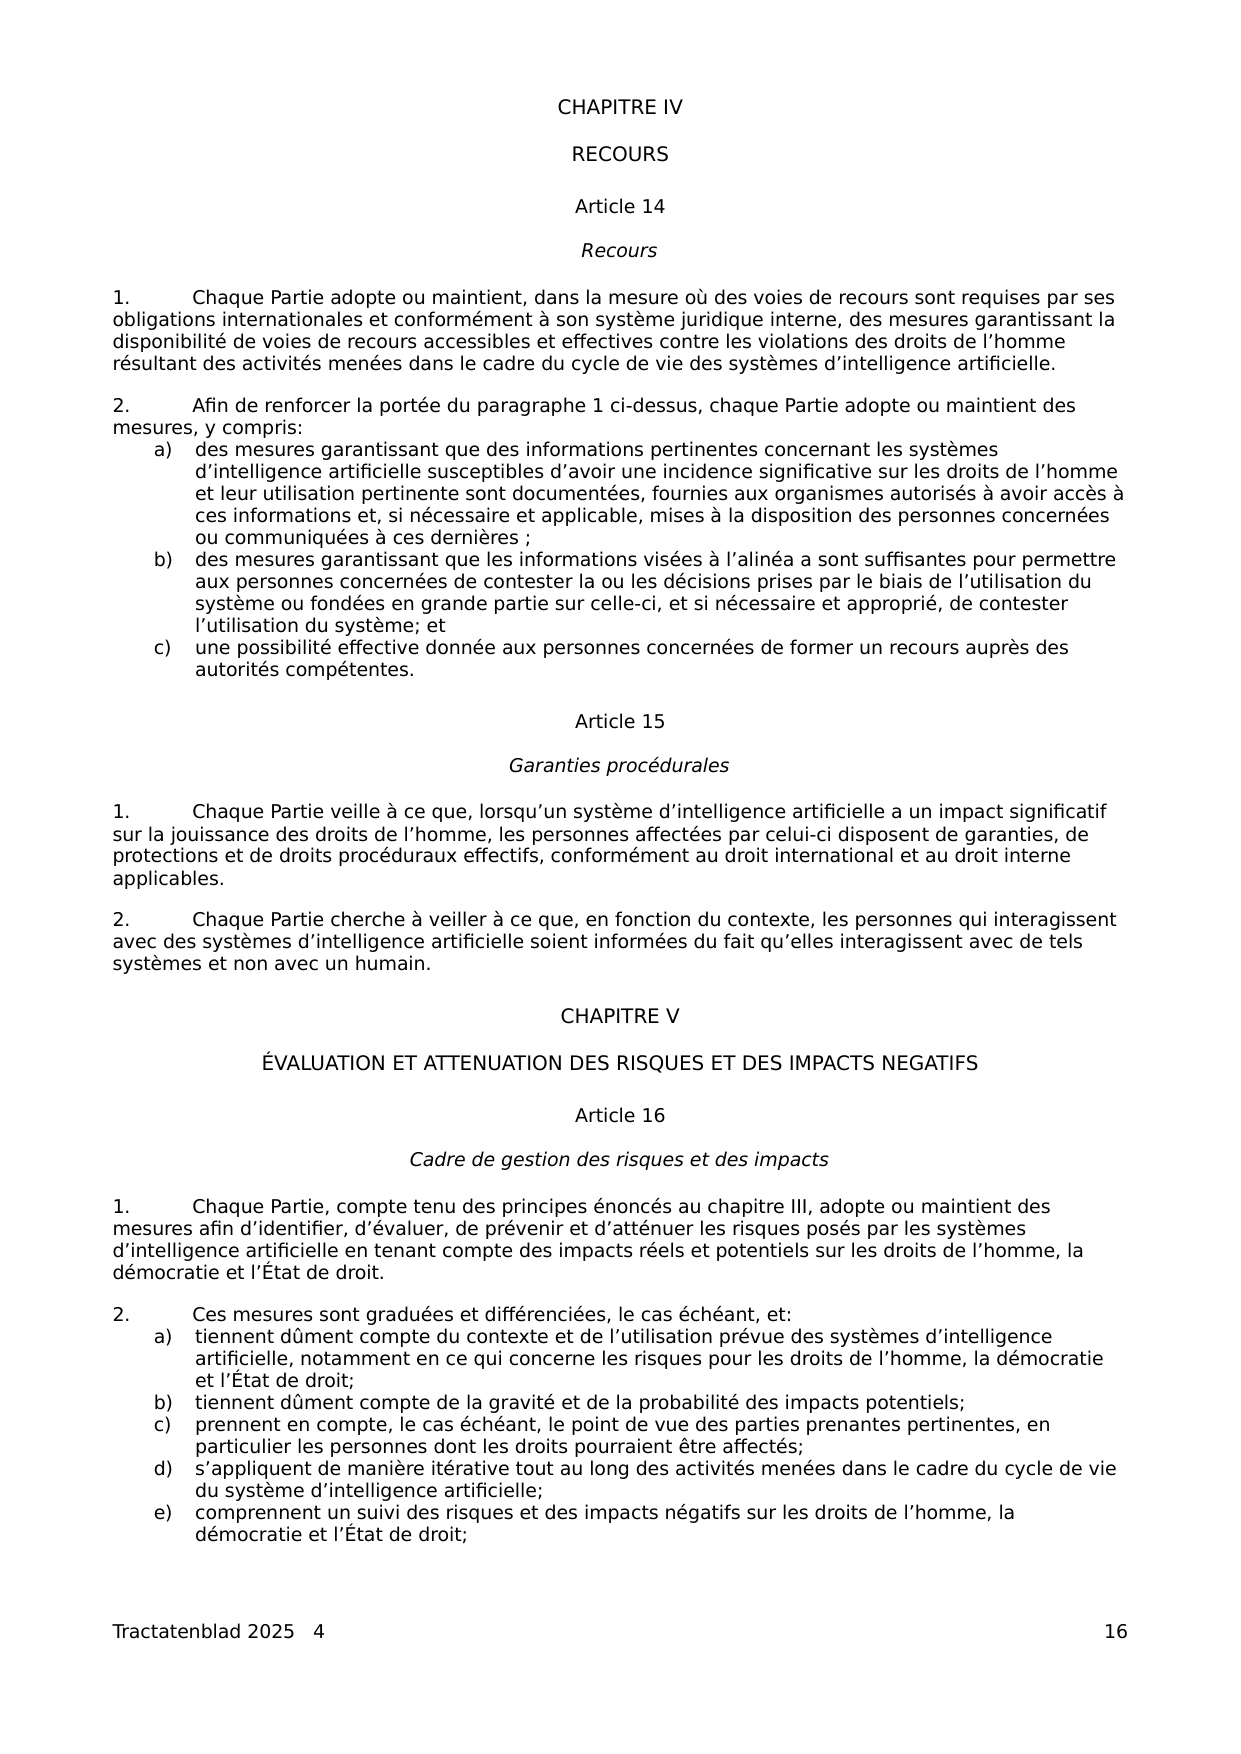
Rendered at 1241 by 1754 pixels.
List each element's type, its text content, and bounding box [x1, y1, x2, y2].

text d) s’appliquent de manière itérative tout au long des activités menées dans le cadre du cycle de vie du système d’intelligence artificielle; [153, 1458, 1128, 1502]
text a) des mesures garantissant que des informations pertinentes concernant les systèmes d’intelligence artificielle susceptibles d’avoir une incidence significative sur les droits de l’homme et leur utilisation pertinente sont documentées, fournies aux organismes autorisés à avoir accès à ces informations et, si nécessaire et applicable, mises à la disposition des personnes concernées ou communiquées à ces dernières ; [153, 439, 1128, 549]
subtitle Article 16 Cadre de gestion des risques et des impacts [112, 1105, 1128, 1171]
subtitle CHAPITRE IV RECOURS [112, 96, 1128, 166]
text 1. Chaque Partie veille à ce que, lorsqu’un système d’intelligence artificielle a un impact significatif sur la jouissance des droits de l’homme, les personnes affectées par celui-ci disposent de garanties, de protections et de droits procéduraux effectifs, conformément au droit international et au droit interne applicables. [112, 801, 1128, 889]
text 1. Chaque Partie, compte tenu des principes énoncés au chapitre III, adopte ou maintient des mesures afin d’identifier, d’évaluer, de prévenir et d’atténuer les risques posés par les systèmes d’intelligence artificielle en tenant compte des impacts réels et potentiels sur les droits de l’homme, la démocratie et l’État de droit. [112, 1196, 1128, 1284]
text b) tiennent dûment compte de la gravité et de la probabilité des impacts potentiels; [153, 1392, 1128, 1414]
text b) des mesures garantissant que les informations visées à l’alinéa a sont suffisantes pour permettre aux personnes concernées de contester la ou les décisions prises par le biais de l’utilisation du système ou fondées en grande partie sur celle-ci, et si nécessaire et approprié, de contester l’utilisation du système; et [153, 549, 1128, 637]
subtitle Article 14 Recours [112, 196, 1128, 262]
text 2. Ces mesures sont graduées et différenciées, le cas échéant, et: [112, 1304, 1128, 1326]
text 1. Chaque Partie adopte ou maintient, dans la mesure où des voies de recours sont requises par ses obligations internationales et conformément à son système juridique interne, des mesures garantissant la disponibilité de voies de recours accessibles et effectives contre les violations des droits de l’homme résultant des activités menées dans le cadre du cycle de vie des systèmes d’intelligence artificielle. [112, 287, 1128, 375]
text a) tiennent dûment compte du contexte et de l’utilisation prévue des systèmes d’intelligence artificielle, notamment en ce qui concerne les risques pour les droits de l’homme, la démocratie et l’État de droit; [153, 1326, 1128, 1392]
subtitle Article 15 Garanties procédurales [112, 711, 1128, 776]
text e) comprennent un suivi des risques et des impacts négatifs sur les droits de l’homme, la démocratie et l’État de droit; [153, 1502, 1128, 1546]
subtitle CHAPITRE V ÉVALUATION ET ATTENUATION DES RISQUES ET DES IMPACTS NEGATIFS [112, 1005, 1128, 1075]
text c) prennent en compte, le cas échéant, le point de vue des parties prenantes pertinentes, en particulier les personnes dont les droits pourraient être affectés; [153, 1414, 1128, 1458]
text c) une possibilité effective donnée aux personnes concernées de former un recours auprès des autorités compétentes. [153, 637, 1128, 681]
text 2. Chaque Partie cherche à veiller à ce que, en fonction du contexte, les personnes qui interagissent avec des systèmes d’intelligence artificielle soient informées du fait qu’elles interagissent avec de tels systèmes et non avec un humain. [112, 909, 1128, 975]
text 2. Afin de renforcer la portée du paragraphe 1 ci-dessus, chaque Partie adopte ou maintient des mesures, y compris: [112, 395, 1128, 439]
